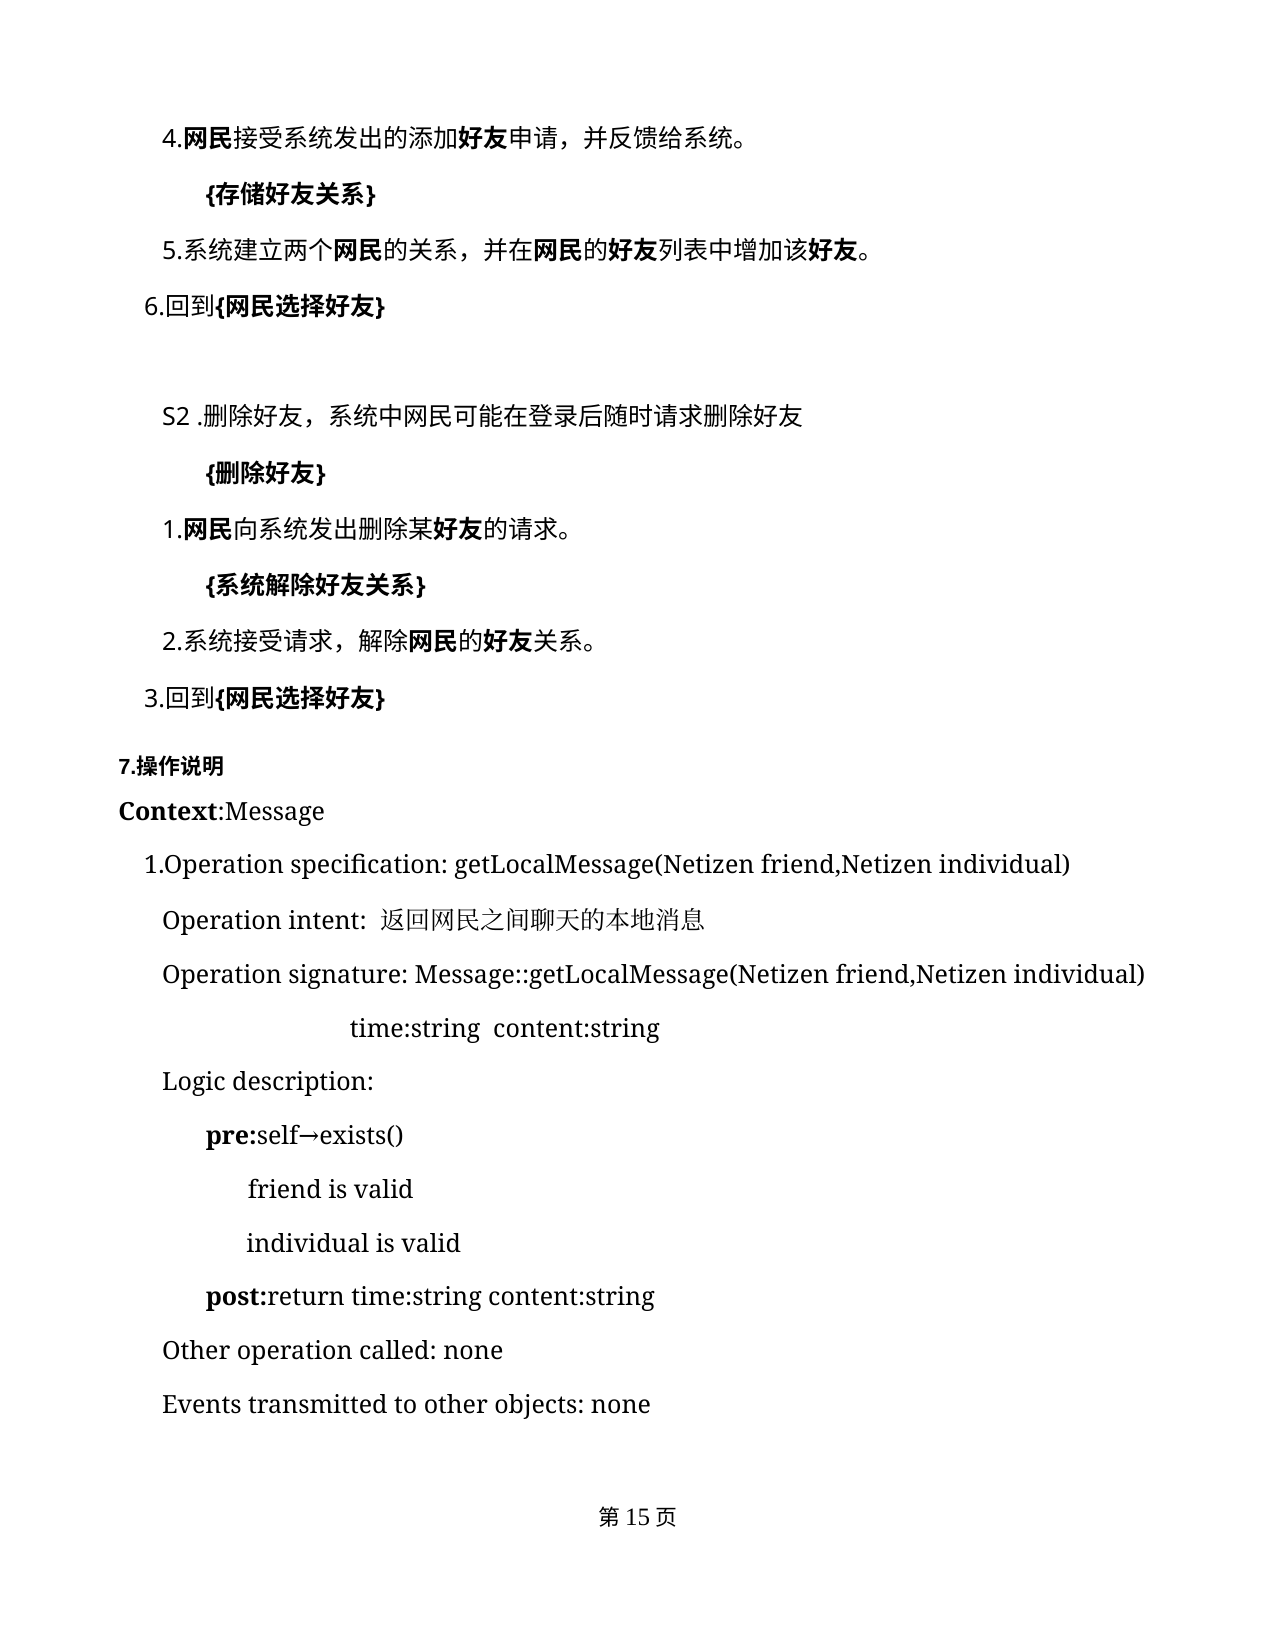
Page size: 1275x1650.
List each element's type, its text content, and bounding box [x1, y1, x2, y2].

text 5.系统建立两个网民的关系，并在网民的好友列表中增加该好友。 [118, 231, 1157, 267]
text Logic description: [118, 1064, 1157, 1098]
subtitle 7.操作说明 [118, 749, 1157, 781]
text 4.网民接受系统发出的添加好友申请，并反馈给系统。 [118, 118, 1157, 154]
text pre:self→exists() [118, 1118, 1157, 1152]
text S2 .删除好友，系统中网民可能在登录后随时请求删除好友 [118, 397, 1157, 433]
text 6.回到{网民选择好友} [118, 287, 1157, 323]
text Operation signature: Message::getLocalMessage(Netizen friend,Netizen individual) [118, 957, 1157, 991]
text 2.系统接受请求，解除网民的好友关系。 [118, 622, 1157, 658]
text Events transmitted to other objects: none [118, 1387, 1157, 1421]
text time:string content:string [118, 1010, 1157, 1044]
text individual is valid [118, 1225, 1157, 1259]
text {存储好友关系} [118, 174, 1157, 211]
text {删除好友} [118, 453, 1157, 489]
text Context:Message [118, 793, 1157, 827]
text post:return time:string content:string [118, 1279, 1157, 1313]
text friend is valid [118, 1172, 1157, 1206]
text {系统解除好友关系} [118, 566, 1157, 602]
text 1.网民向系统发出删除某好友的请求。 [118, 509, 1157, 546]
text Operation intent: 返回网民之间聊天的本地消息 [118, 901, 1157, 937]
text 3.回到{网民选择好友} [118, 678, 1157, 714]
text 1.Operation specification: getLocalMessage(Netizen friend,Netizen individual) [118, 847, 1157, 881]
text Other operation called: none [118, 1333, 1157, 1367]
